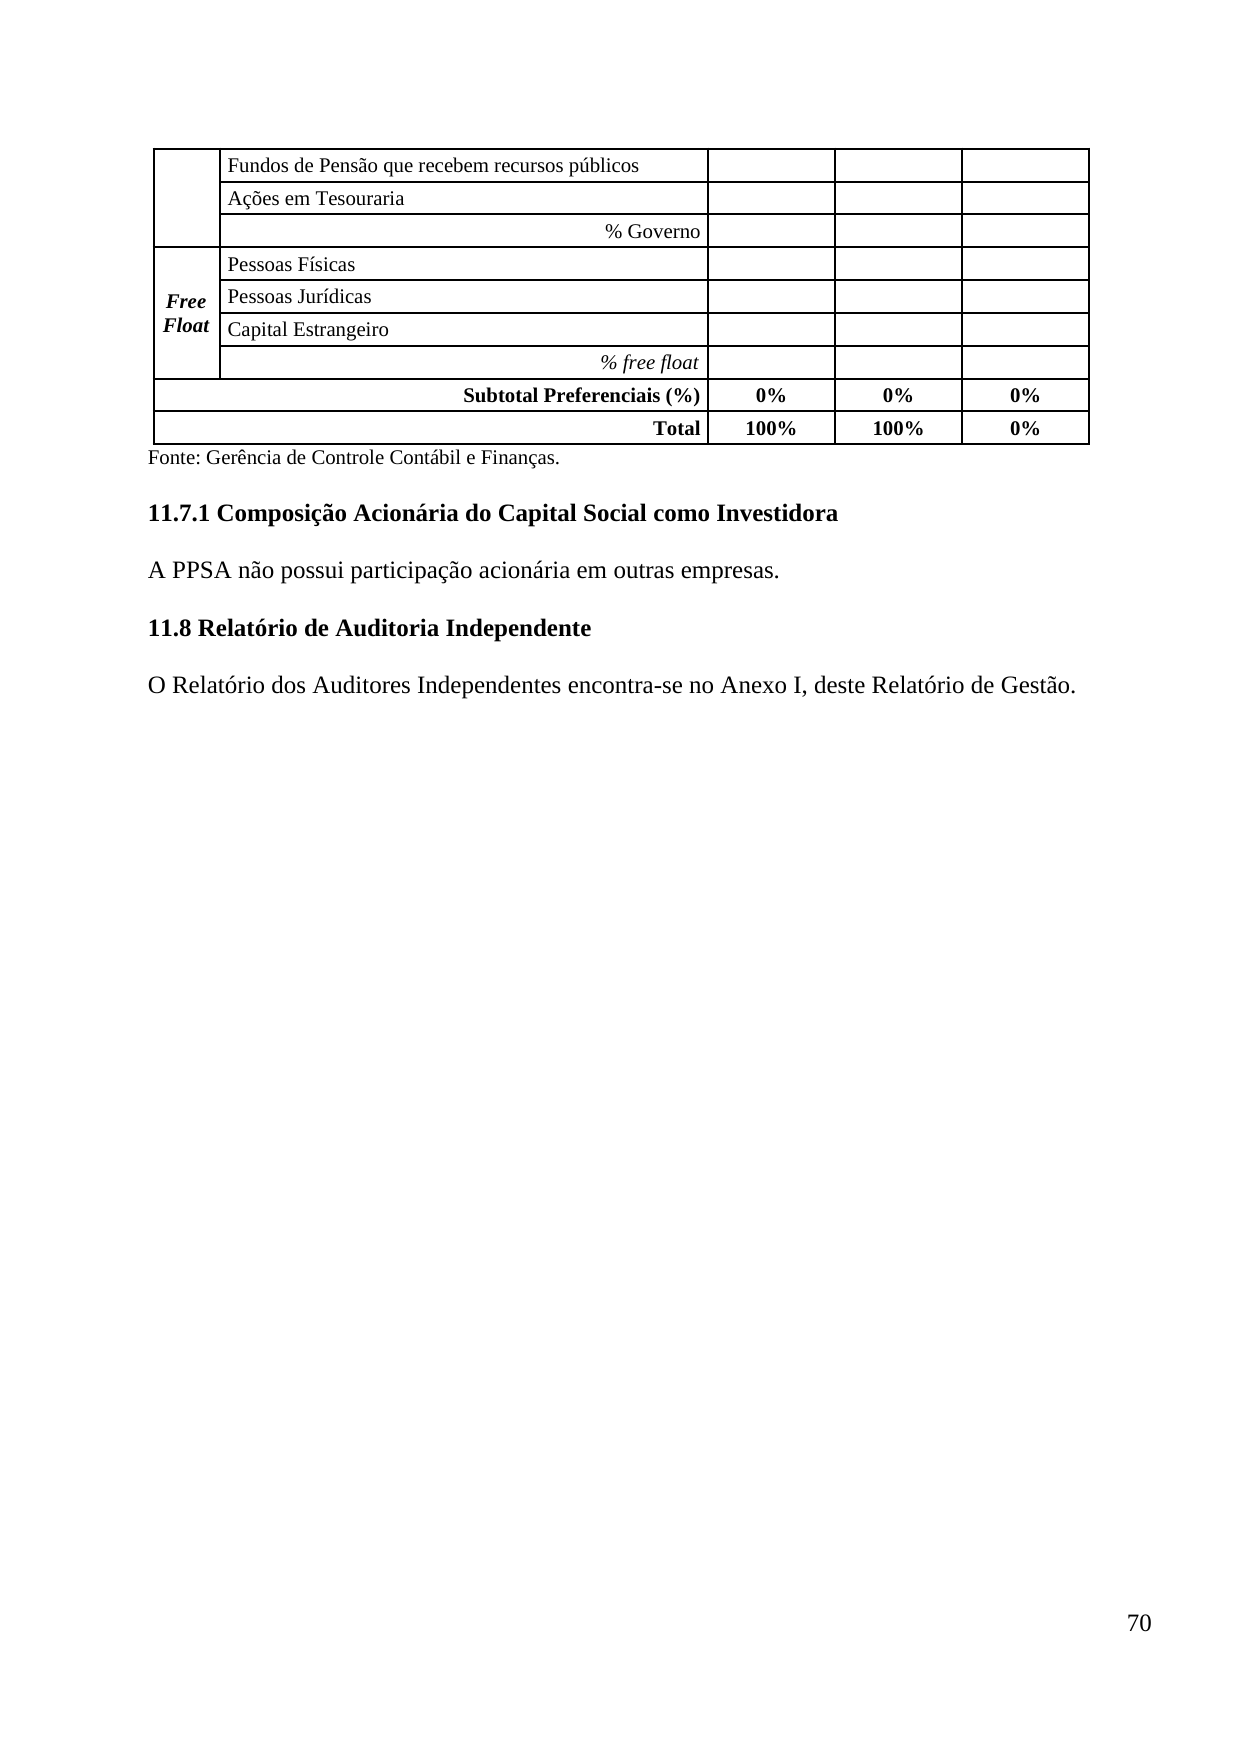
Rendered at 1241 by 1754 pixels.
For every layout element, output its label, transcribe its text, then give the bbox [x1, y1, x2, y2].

table_cell [963, 150, 1088, 181]
table_cell [963, 183, 1088, 213]
table_cell [836, 183, 961, 213]
table_cell % free float [221, 347, 707, 377]
table_cell [836, 215, 961, 246]
table_cell [836, 150, 961, 181]
table_cell [963, 314, 1088, 344]
table_cell % Governo [221, 215, 707, 246]
table_cell Ações em Tesouraria [221, 183, 707, 213]
table_cell [836, 248, 961, 279]
table_cell Total [155, 412, 707, 443]
table_cell 0% [836, 380, 961, 410]
table_cell [963, 248, 1088, 279]
text O Relatório dos Auditores Independentes encontra-se no Anexo I, deste Relatório de Gestão. [148, 670, 1152, 699]
table_cell [709, 281, 834, 312]
table_cell 0% [709, 380, 834, 410]
table_cell Subtotal Preferenciais (%) [155, 380, 707, 410]
table_cell [836, 314, 961, 344]
table_cell Pessoas Físicas [221, 248, 707, 279]
table_cell [963, 281, 1088, 312]
table_cell [836, 347, 961, 377]
table_cell 100% [836, 412, 961, 443]
table_cell [709, 347, 834, 377]
table_cell [709, 215, 834, 246]
text A PPSA não possui participação acionária em outras empresas. [148, 555, 1152, 584]
table_cell [709, 183, 834, 213]
text Fonte: Gerência de Controle Contábil e Finanças. [148, 445, 1152, 469]
table_cell [709, 248, 834, 279]
table_cell 0% [963, 412, 1088, 443]
table_cell 0% [963, 380, 1088, 410]
table_cell Fundos de Pensão que recebem recursos públicos [221, 150, 707, 181]
text 11.7.1 Composição Acionária do Capital Social como Investidora [148, 498, 1152, 527]
table_cell [709, 314, 834, 344]
table_cell 100% [709, 412, 834, 443]
table_cell Capital Estrangeiro [221, 314, 707, 344]
table_cell [155, 150, 219, 246]
table_cell Free Float [155, 248, 219, 377]
table_cell [836, 281, 961, 312]
table_cell Pessoas Jurídicas [221, 281, 707, 312]
table_cell [963, 215, 1088, 246]
text 11.8 Relatório de Auditoria Independente [148, 613, 1152, 642]
table_cell [709, 150, 834, 181]
table_cell [963, 347, 1088, 377]
